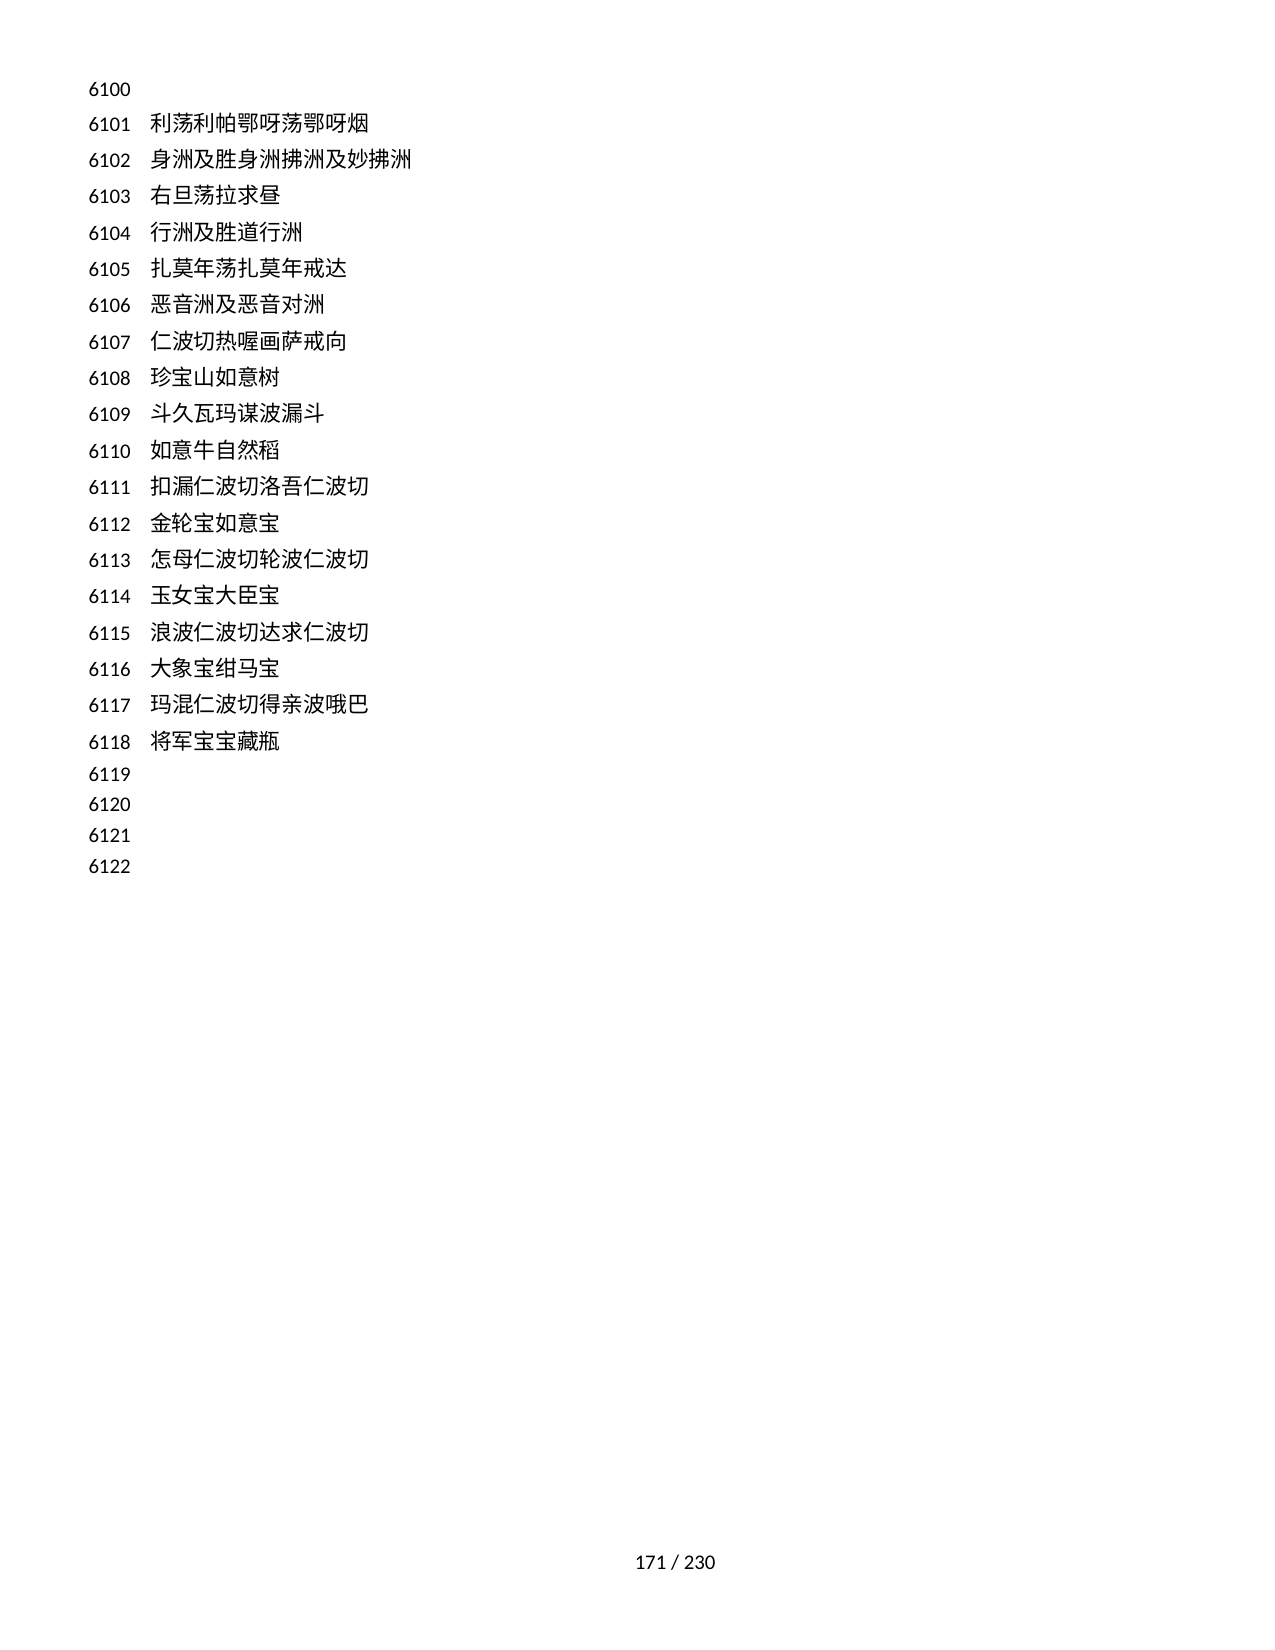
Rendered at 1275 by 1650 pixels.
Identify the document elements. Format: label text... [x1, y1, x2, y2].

text 金轮宝如意宝 [150, 506, 1200, 537]
text 扎莫年荡扎莫年戒达 [150, 251, 1200, 283]
text 仁波切热喔画萨戒向 [150, 324, 1200, 355]
text 利荡利帕鄂呀荡鄂呀烟 [150, 106, 1200, 137]
text 斗久瓦玛谋波漏斗 [150, 396, 1200, 428]
text 右旦荡拉求昼 [150, 178, 1200, 210]
text 大象宝绀马宝 [150, 651, 1200, 683]
text 扣漏仁波切洛吾仁波切 [150, 469, 1200, 501]
text 浪波仁波切达求仁波切 [150, 614, 1200, 646]
text 恶音洲及恶音对洲 [150, 287, 1200, 319]
text 身洲及胜身洲拂洲及妙拂洲 [150, 142, 1200, 174]
text 玉女宝大臣宝 [150, 578, 1200, 610]
text 行洲及胜道行洲 [150, 215, 1200, 246]
text 将军宝宝藏瓶 [150, 724, 1200, 755]
text 珍宝山如意树 [150, 360, 1200, 392]
text 玛混仁波切得亲波哦巴 [150, 687, 1200, 719]
text 如意牛自然稻 [150, 433, 1200, 464]
text 怎母仁波切轮波仁波切 [150, 542, 1200, 573]
